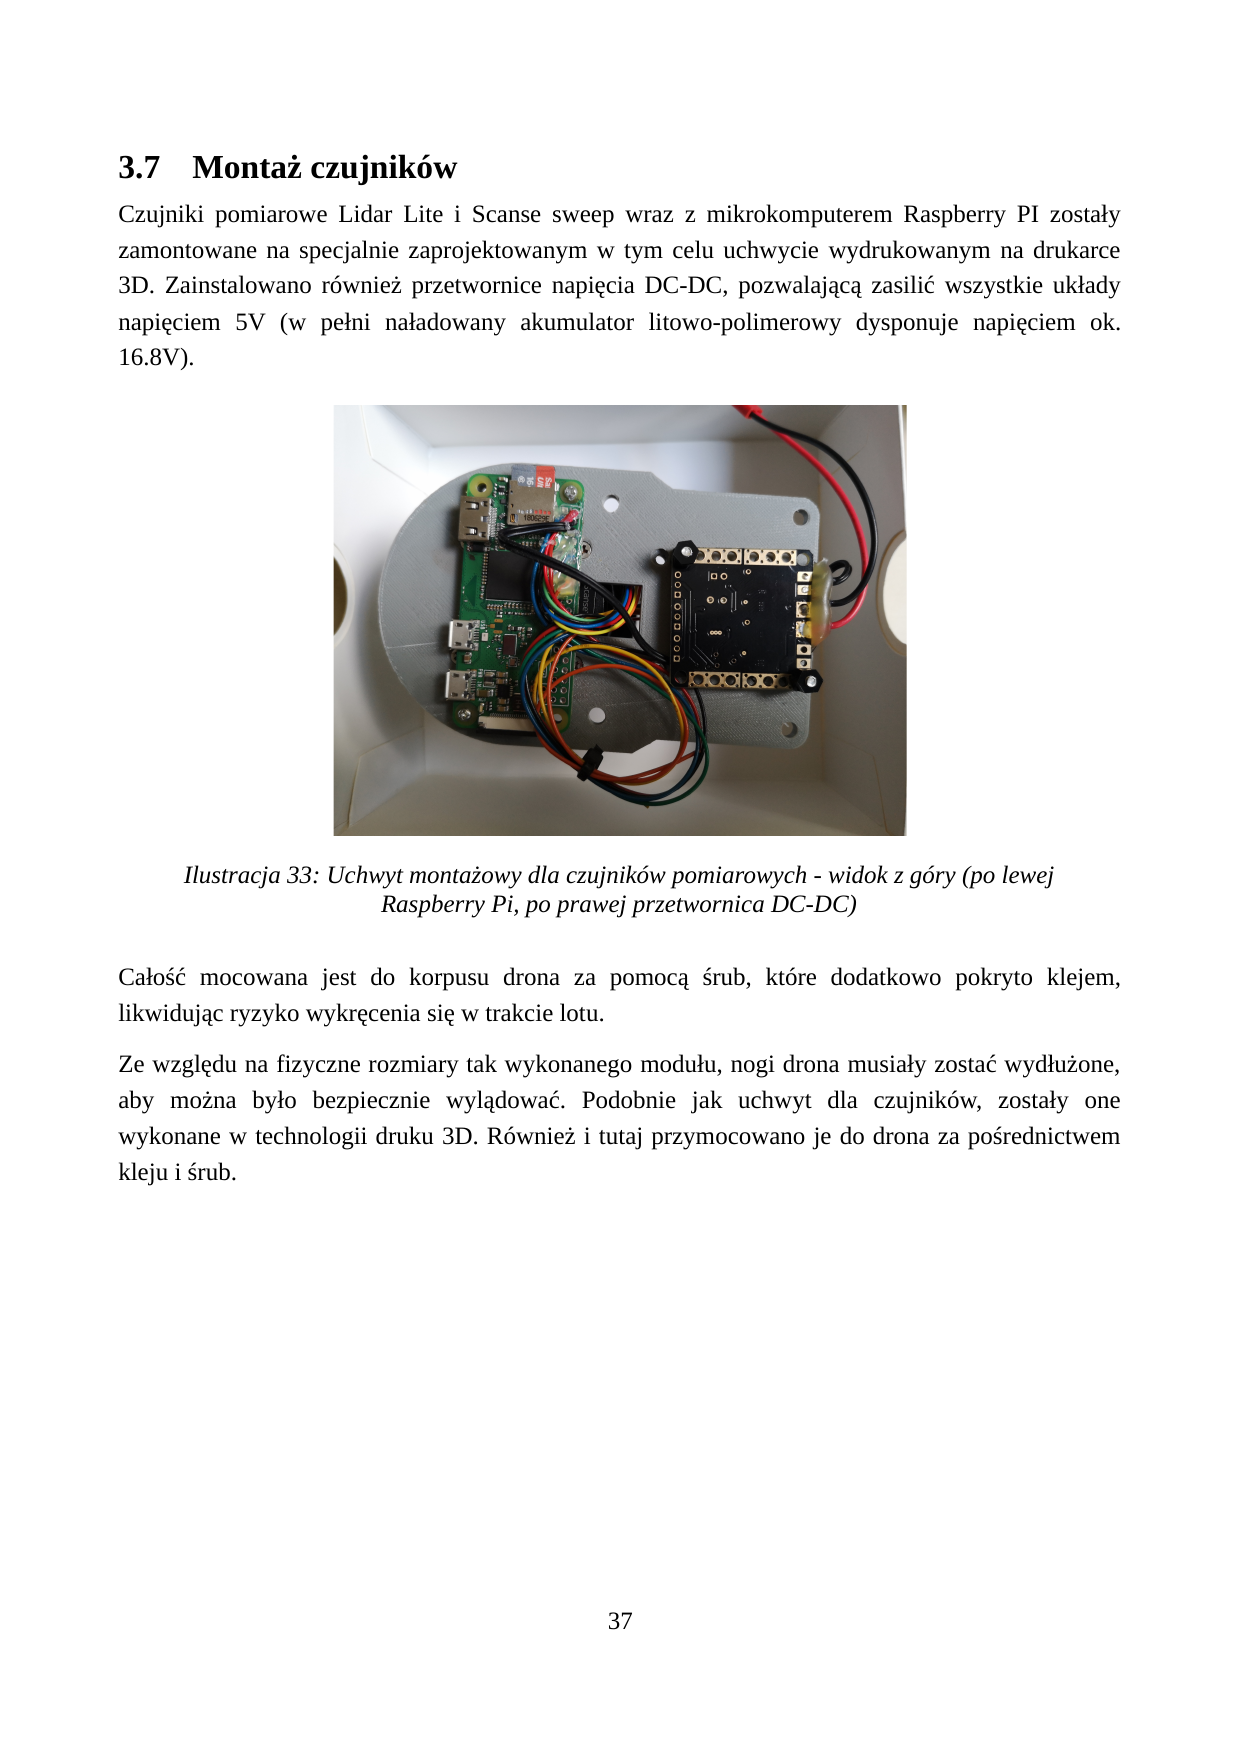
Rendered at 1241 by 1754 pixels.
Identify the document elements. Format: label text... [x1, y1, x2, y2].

text Czujniki pomiarowe Lidar Lite i Scanse sweep wraz z mikrokomputerem Raspberry PI zostały zamontowane na specjalnie zaprojektowanym w tym celu uchwycie wydrukowanym na drukarce 3D. Zainstalowano również przetwornice napięcia DC-DC, pozwalającą zasilić wszystkie układy napięciem 5V (w pełni naładowany akumulator litowo-polimerowy dysponuje napięciem ok. 16.8V). [118, 199, 1122, 371]
text Całość mocowana jest do korpusu drona za pomocą śrub, które dodatkowo pokryto klejem, likwidując ryzyko wykręcenia się w trakcie lotu. [118, 962, 1122, 1027]
text Ze względu na fizyczne rozmiary tak wykonanego modułu, nogi drona musiały zostać wydłużone, aby można było bezpiecznie wylądować. Podobnie jak uchwyt dla czujników, zostały one wykonane w technologii druku 3D. Również i tutaj przymocowano je do drona za pośrednictwem kleju i śrub. [118, 1049, 1122, 1185]
text Ilustracja 33: Uchwyt montażowy dla czujników pomiarowych - widok z góry (po lewej Raspberry Pi, po prawej przetwornica DC-DC) [150, 861, 1090, 918]
picture [333, 405, 907, 836]
subtitle Montaż czujników [118, 148, 1122, 186]
